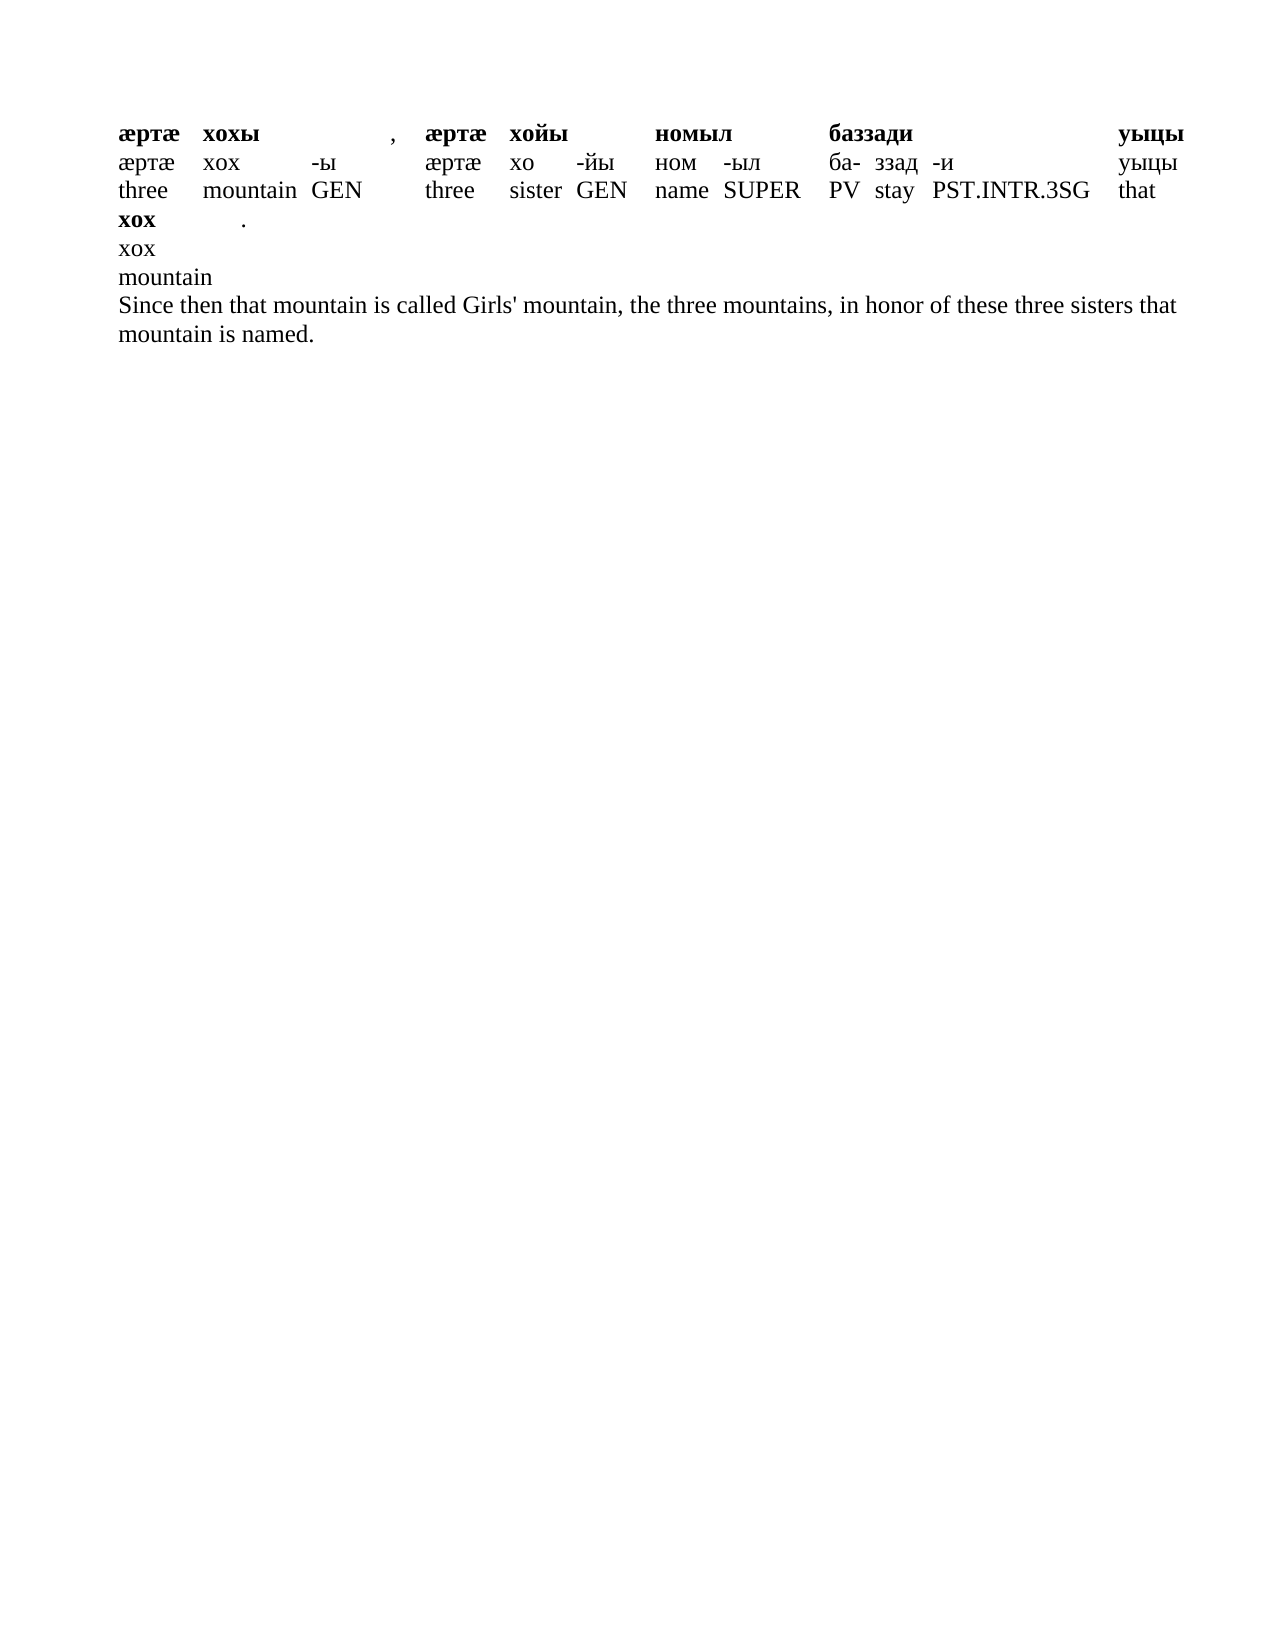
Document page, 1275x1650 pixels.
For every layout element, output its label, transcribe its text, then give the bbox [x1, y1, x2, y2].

text хо [509, 147, 562, 176]
text хох [203, 147, 297, 176]
text ном [655, 147, 709, 176]
text , [390, 118, 411, 147]
text GEN [311, 176, 362, 204]
text æртæ [118, 147, 175, 176]
text three [425, 176, 482, 204]
text -ыл [723, 147, 801, 176]
text хох [118, 204, 227, 233]
text PST.INTR.3SG [932, 176, 1091, 204]
text Since then that mountain is called Girls' mountain, the three mountains, in honor of these three sisters that mountain is named. [118, 291, 1249, 348]
text SUPER [723, 176, 801, 204]
text хохы [203, 118, 376, 147]
text æртæ [425, 147, 482, 176]
text уыцы [1118, 147, 1178, 176]
text three [118, 176, 175, 204]
text -йы [576, 147, 627, 176]
text that [1118, 176, 1178, 204]
text хойы [509, 118, 641, 147]
text mountain [118, 262, 213, 291]
text stay [874, 176, 918, 204]
text name [655, 176, 709, 204]
text -ы [311, 147, 362, 176]
text -и [932, 147, 1091, 176]
text æртæ [118, 118, 189, 147]
text GEN [576, 176, 627, 204]
text уыцы [1118, 118, 1192, 147]
text баззади [828, 118, 1104, 147]
text ба- [828, 147, 861, 176]
text хох [118, 233, 213, 262]
text mountain [203, 176, 297, 204]
text sister [509, 176, 562, 204]
text ззад [874, 147, 918, 176]
text PV [828, 176, 861, 204]
text æртæ [425, 118, 496, 147]
text . [240, 204, 261, 233]
text номыл [655, 118, 815, 147]
